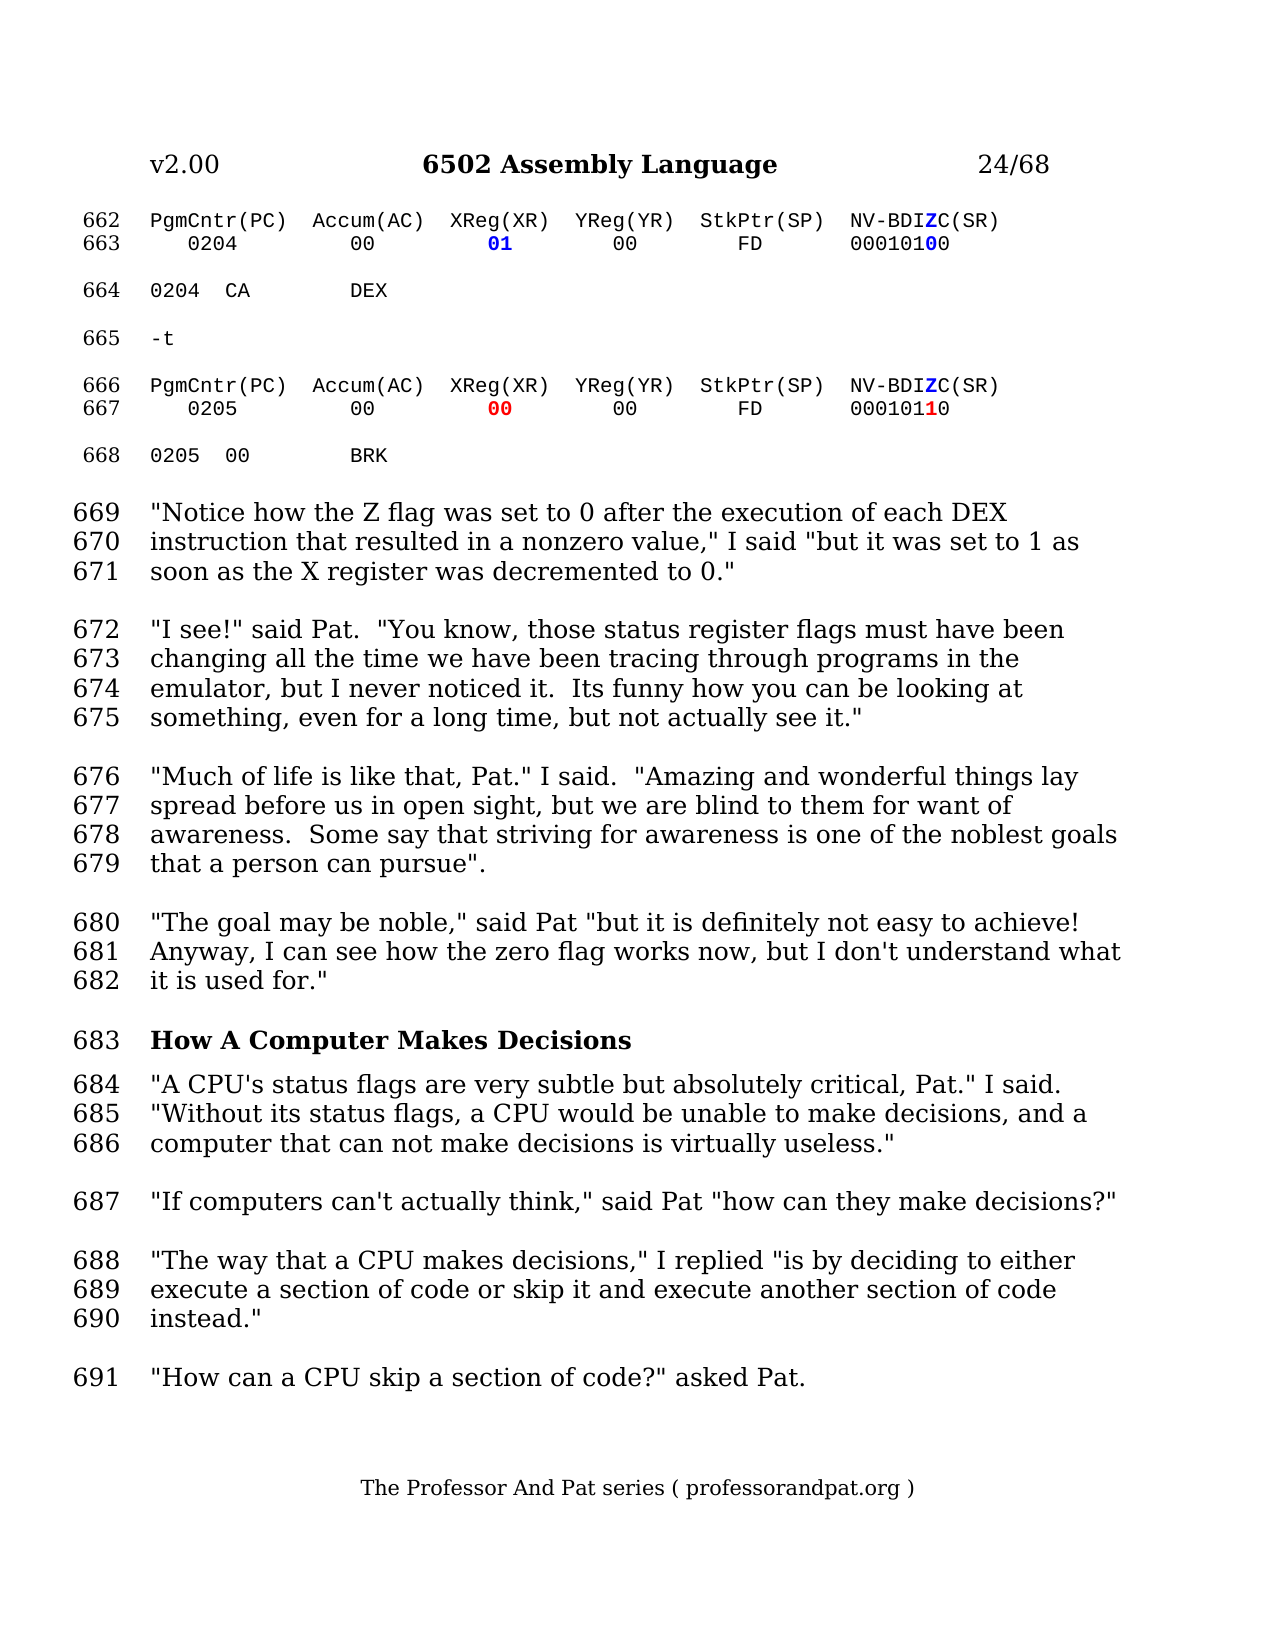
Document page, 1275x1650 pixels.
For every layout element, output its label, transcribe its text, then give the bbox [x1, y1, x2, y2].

text "The goal may be noble," said Pat "but it is definitely not easy to achieve! Anyway, I can see how the zero flag works now, but I don't understand what it is used for." [150, 908, 1125, 996]
text PgmCntr(PC) Accum(AC) XReg(XR) YReg(YR) StkPtr(SP) NV-BDIZC(SR) [150, 210, 1125, 233]
text "I see!" said Pat. "You know, those status register flags must have been changing all the time we have been tracing through programs in the emulator, but I never noticed it. Its funny how you can be looking at something, even for a long time, but not actually see it." [150, 615, 1125, 732]
text "If computers can't actually think," said Pat "how can they make decisions?" [150, 1187, 1125, 1217]
text PgmCntr(PC) Accum(AC) XReg(XR) YReg(YR) StkPtr(SP) NV-BDIZC(SR) [150, 375, 1125, 398]
text 0204 00 01 00 FD 00010100 [150, 233, 1125, 257]
text "A CPU's status flags are very subtle but absolutely critical, Pat." I said. "Without its status flags, a CPU would be unable to make decisions, and a computer that can not make decisions is virtually useless." [150, 1070, 1125, 1158]
text -t [150, 328, 1125, 351]
text 0205 00 00 00 FD 00010110 [150, 398, 1125, 422]
text 0204 CA DEX [150, 281, 1125, 304]
text "Much of life is like that, Pat." I said. "Amazing and wonderful things lay spread before us in open sight, but we are blind to them for want of awareness. Some say that striving for awareness is one of the noblest goals that a person can pursue". [150, 762, 1125, 879]
text "The way that a CPU makes decisions," I replied "is by deciding to either execute a section of code or skip it and execute another section of code instead." [150, 1246, 1125, 1334]
text "How can a CPU skip a section of code?" asked Pat. [150, 1363, 1125, 1392]
text 0205 00 BRK [150, 445, 1125, 469]
text "Notice how the Z flag was set to 0 after the execution of each DEX instruction that resulted in a nonzero value," I said "but it was set to 1 as soon as the X register was decremented to 0." [150, 498, 1125, 586]
subtitle How A Computer Makes Decisions [150, 1026, 1125, 1055]
